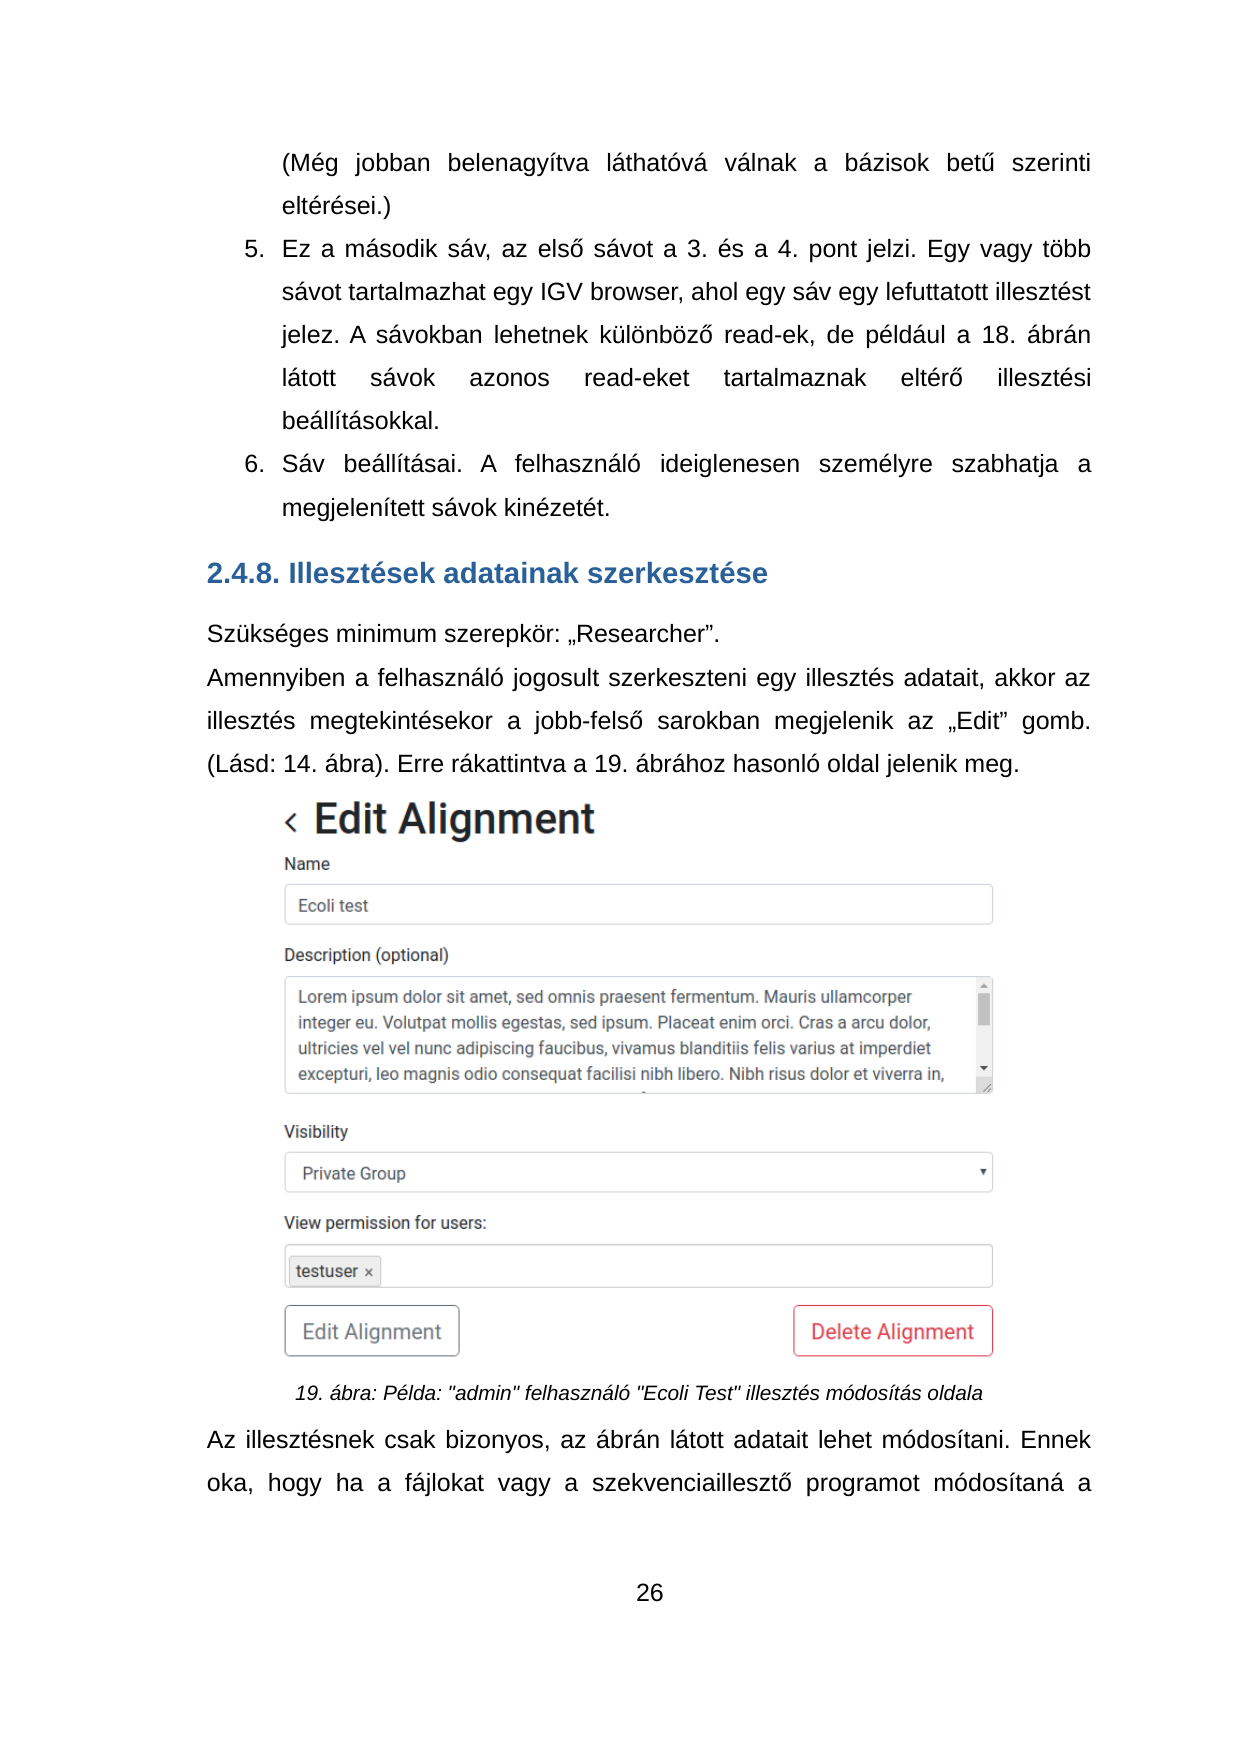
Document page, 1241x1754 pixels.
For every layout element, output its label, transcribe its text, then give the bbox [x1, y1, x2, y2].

picture [275, 795, 1006, 1365]
list (Még jobban belenagyítva láthatóvá válnak a bázisok betű szerinti eltérései.) [244, 148, 1093, 219]
text Szükséges minimum szerepkör: „Researcher”. [207, 619, 1093, 648]
text Amennyiben a felhasználó jogosult szerkeszteni egy illesztés adatait, akkor az illesztés megtekintésekor a jobb-felső sarokban megjelenik az „Edit” gomb. (Lásd: 14. ábra). Erre rákattintva a 19. ábrához hasonló oldal jelenik meg. [207, 662, 1093, 777]
subtitle Illesztések adatainak szerkesztése [207, 556, 1093, 590]
text Az illesztésnek csak bizonyos, az ábrán látott adatait lehet módosítani. Ennek oka, hogy ha a fájlokat vagy a szekvenciaillesztő programot módosítaná a [207, 1365, 1093, 1497]
list Ez a második sáv, az első sávot a 3. és a 4. pont jelzi. Egy vagy több sávot tartalmazhat egy IGV browser, ahol egy sáv egy lefuttatott illesztést jelez. A sávokban lehetnek különböző read-ek, de például a 18. ábrán látott sávok azonos read-eket tartalmaznak eltérő illesztési beállításokkal. [244, 234, 1093, 435]
list Sáv beállításai. A felhasználó ideiglenesen személyre szabhatja a megjelenített sávok kinézetét. [244, 449, 1093, 521]
text 19. ábra: Példa: "admin" felhasználó "Ecoli Test" illesztés módosítás oldala [275, 1365, 1006, 1405]
